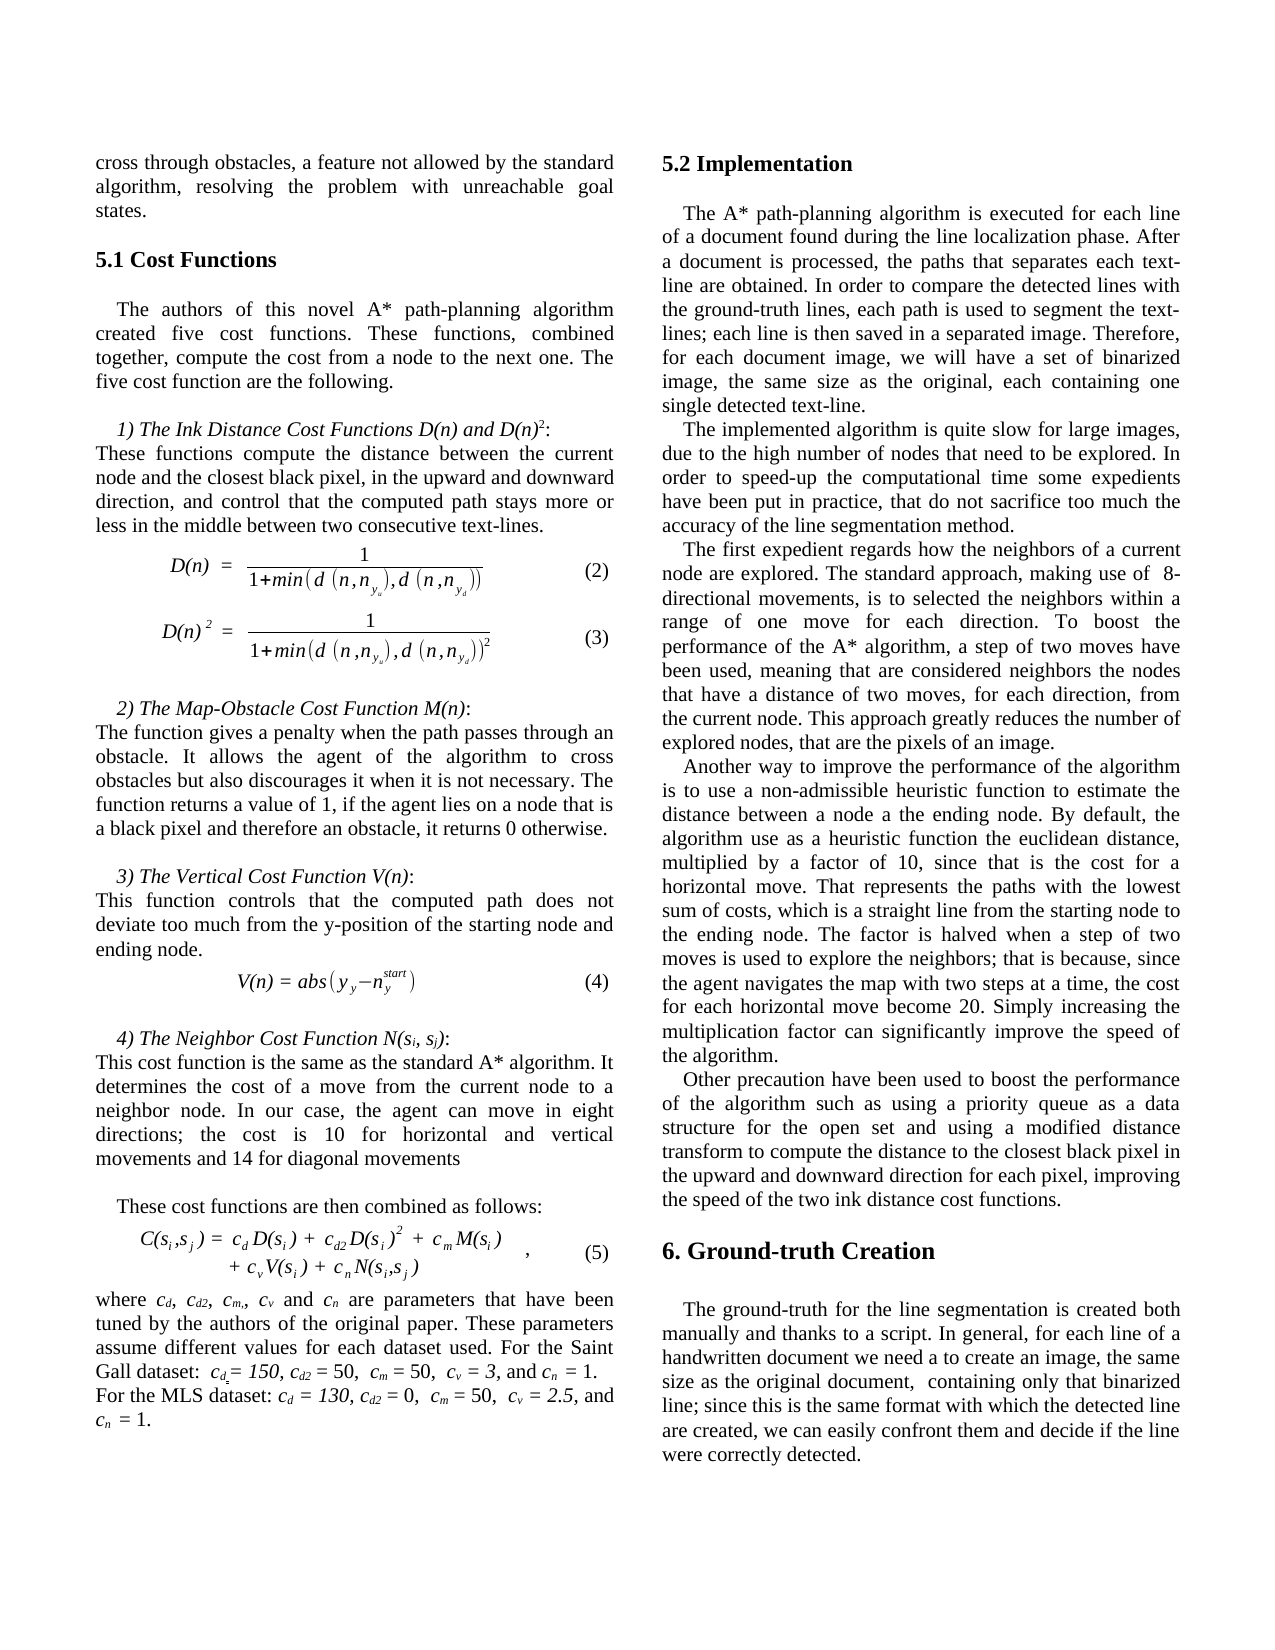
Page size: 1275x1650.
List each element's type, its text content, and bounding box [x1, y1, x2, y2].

text This cost function is the same as the standard A* algorithm. It determines the cost of a move from the current node to a neighbor node. In our case, the agent can move in eight directions; the cost is 10 for horizontal and vertical movements and 14 for diagonal movements [95, 1049, 614, 1170]
text These functions compute the distance between the current node and the closest black pixel, in the upward and downward direction, and control that the computed path stays more or less in the middle between two consecutive text-lines. [95, 441, 614, 537]
text 2) The Map-Obstacle Cost Function M(n): [95, 696, 614, 720]
table_header [95, 603, 557, 672]
text The function gives a penalty when the path passes through an obstacle. It allows the agent of the algorithm to cross obstacles but also discourages it when it is not necessary. The function returns a value of 1, if the agent lies on a node that is a black pixel and therefore an obstacle, it returns 0 otherwise. [95, 720, 614, 840]
text where cd, cd2, cm,, cv and cn are parameters that have been tuned by the authors of the original paper. These parameters assume different values for each dataset used. For the Saint Gall dataset: cd = 150, cd2 = 50, cm = 50, cv = 3, and cn = 1. [95, 1287, 614, 1383]
text These cost functions are then combined as follows: [95, 1194, 614, 1218]
table_header (2) [557, 537, 614, 603]
text Another way to improve the performance of the algorithm is to use a non-admissible heuristic function to estimate the distance between a node a the ending node. By default, the algorithm use as a heuristic function the euclidean distance, multiplied by a factor of 10, since that is the cost for a horizontal move. That represents the paths with the lowest sum of costs, which is a straight line from the starting node to the ending node. The factor is halved when a step of two moves is used to explore the neighbors; that is because, since the agent navigates the map with two steps at a time, the cost for each horizontal move become 20. Simply increasing the multiplication factor can significantly improve the speed of the algorithm. [662, 754, 1181, 1067]
text The A* path-planning algorithm is executed for each line of a document found during the line localization phase. After a document is processed, the paths that separates each text-line are obtained. In order to compare the detected lines with the ground-truth lines, each path is used to segment the text-lines; each line is then saved in a separated image. Therefore, for each document image, we will have a set of binarized image, the same size as the original, each containing one single detected text-line. [662, 200, 1181, 417]
table_header (5) [557, 1218, 614, 1287]
text For the MLS dataset: cd = 130, cd2 = 0, cm = 50, cv = 2.5, and cn = 1. [95, 1383, 614, 1431]
text The first expedient regards how the neighbors of a current node are explored. The standard approach, making use of 8-directional movements, is to selected the neighbors within a range of one move for each direction. To boost the performance of the A* algorithm, a step of two moves have been used, meaning that are considered neighbors the nodes that have a distance of two moves, for each direction, from the current node. This approach greatly reduces the number of explored nodes, that are the pixels of an image. [662, 537, 1181, 754]
text Other precaution have been used to boost the performance of the algorithm such as using a priority queue as a data structure for the open set and using a modified distance transform to compute the distance to the closest black pixel in the upward and downward direction for each pixel, improving the speed of the two ink distance cost functions. [662, 1067, 1181, 1211]
table_header , [95, 1218, 557, 1287]
text 1) The Ink Distance Cost Functions D(n) and D(n)2: [95, 417, 614, 441]
text This function controls that the computed path does not deviate too much from the y-position of the starting node and ending node. [95, 888, 614, 961]
table_header (3) [557, 603, 614, 672]
text 4) The Neighbor Cost Function N(si, sj): [95, 1026, 614, 1049]
text The authors of this novel A* path-planning algorithm created five cost functions. These functions, combined together, compute the cost from a node to the next one. The five cost function are the following. [95, 297, 614, 393]
text 5.1 Cost Functions [95, 246, 614, 273]
subtitle Ground-truth Creation [662, 1236, 1181, 1265]
table_header [95, 961, 557, 1001]
text cross through obstacles, a feature not allowed by the standard algorithm, resolving the problem with unreachable goal states. [95, 150, 614, 222]
text The implemented algorithm is quite slow for large images, due to the high number of nodes that need to be explored. In order to speed-up the computational time some expedients have been put in practice, that do not sacrifice too much the accuracy of the line segmentation method. [662, 417, 1181, 537]
table_header (4) [557, 961, 614, 1001]
text The ground-truth for the line segmentation is created both manually and thanks to a script. In general, for each line of a handwritten document we need a to create an image, the same size as the original document, containing only that binarized line; since this is the same format with which the detected line are created, we can easily confront them and decide if the line were correctly detected. [662, 1297, 1181, 1466]
table_header [95, 537, 557, 603]
text 5.2 Implementation [662, 150, 1181, 176]
text 3) The Vertical Cost Function V(n): [95, 864, 614, 888]
